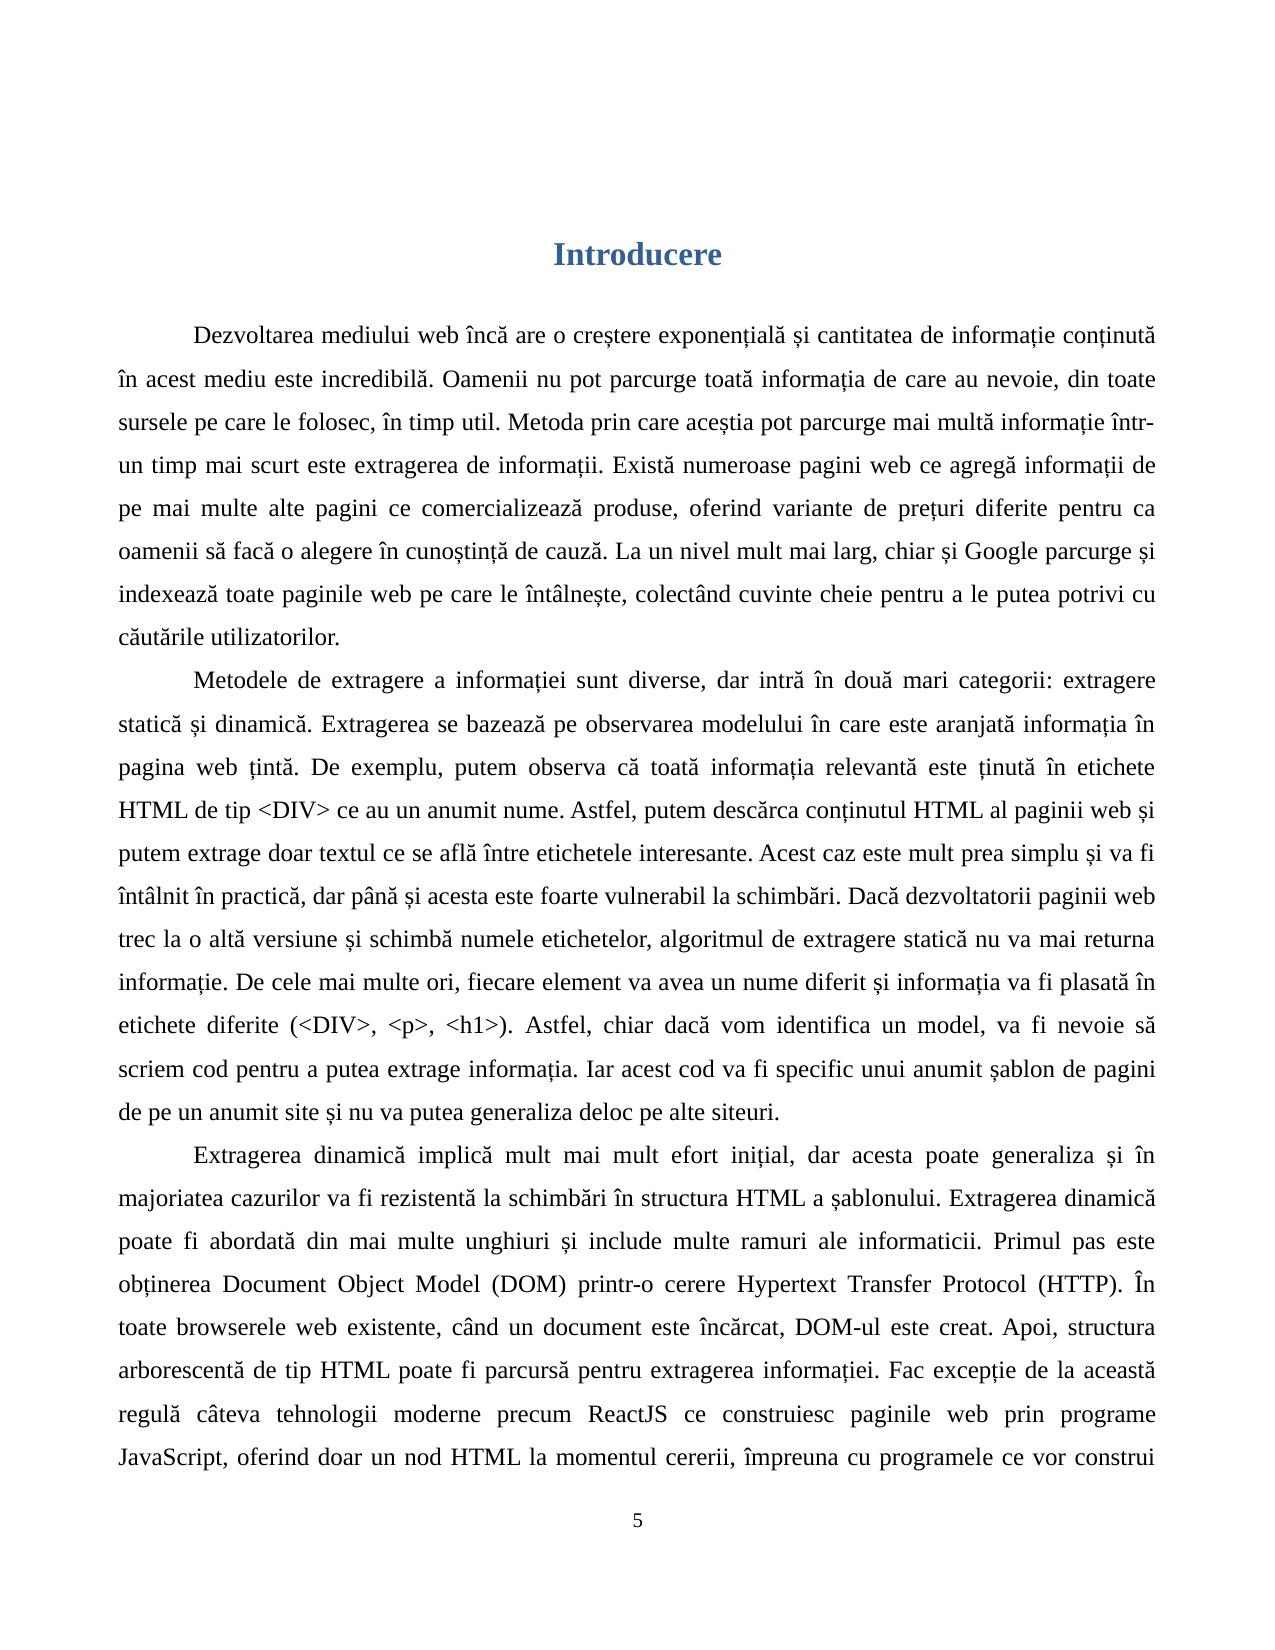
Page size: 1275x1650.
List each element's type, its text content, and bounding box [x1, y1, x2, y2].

subtitle Extragerea dinamică implică mult mai mult efort inițial, dar acesta poate generaliza și în majoriatea cazurilor va fi rezistentă la schimbări în structura HTML a șablonului. Extragerea dinamică poate fi abordată din mai multe unghiuri și include multe ramuri ale informaticii. Primul pas este obținerea Document Object Model (DOM) printr-o cerere Hypertext Transfer Protocol (HTTP). În toate browserele web existente, când un document este încărcat, DOM-ul este creat. Apoi, structura arborescentă de tip HTML poate fi parcursă pentru extragerea informației. Fac excepție de la această regulă câteva tehnologii moderne precum ReactJS ce construiesc paginile web prin programe JavaScript, oferind doar un nod HTML la momentul cererii, împreuna cu programele ce vor construi [118, 1140, 1157, 1471]
subtitle Dezvoltarea mediului web încă are o creștere exponențială și cantitatea de informație conținută în acest mediu este incredibilă. Oamenii nu pot parcurge toată informația de care au nevoie, din toate sursele pe care le folosec, în timp util. Metoda prin care aceștia pot parcurge mai multă informație într-un timp mai scurt este extragerea de informații. Există numeroase pagini web ce agregă informații de pe mai multe alte pagini ce comercializează produse, oferind variante de prețuri diferite pentru ca oamenii să facă o alegere în cunoștință de cauză. La un nivel mult mai larg, chiar și Google parcurge și indexează toate paginile web pe care le întâlnește, colectând cuvinte cheie pentru a le putea potrivi cu căutările utilizatorilor. [118, 321, 1157, 651]
subtitle Introducere [118, 234, 1157, 272]
subtitle Metodele de extragere a informației sunt diverse, dar intră în două mari categorii: extragere statică și dinamică. Extragerea se bazează pe observarea modelului în care este aranjată informația în pagina web țintă. De exemplu, putem observa că toată informația relevantă este ținută în etichete HTML de tip <DIV> ce au un anumit nume. Astfel, putem descărca conținutul HTML al paginii web și putem extrage doar textul ce se află între etichetele interesante. Acest caz este mult prea simplu și va fi întâlnit în practică, dar până și acesta este foarte vulnerabil la schimbări. Dacă dezvoltatorii paginii web trec la o altă versiune și schimbă numele etichetelor, algoritmul de extragere statică nu va mai returna informație. De cele mai multe ori, fiecare element va avea un nume diferit și informația va fi plasată în etichete diferite (<DIV>, <p>, <h1>). Astfel, chiar dacă vom identifica un model, va fi nevoie să scriem cod pentru a putea extrage informația. Iar acest cod va fi specific unui anumit șablon de pagini de pe un anumit site și nu va putea generaliza deloc pe alte siteuri. [118, 666, 1157, 1126]
